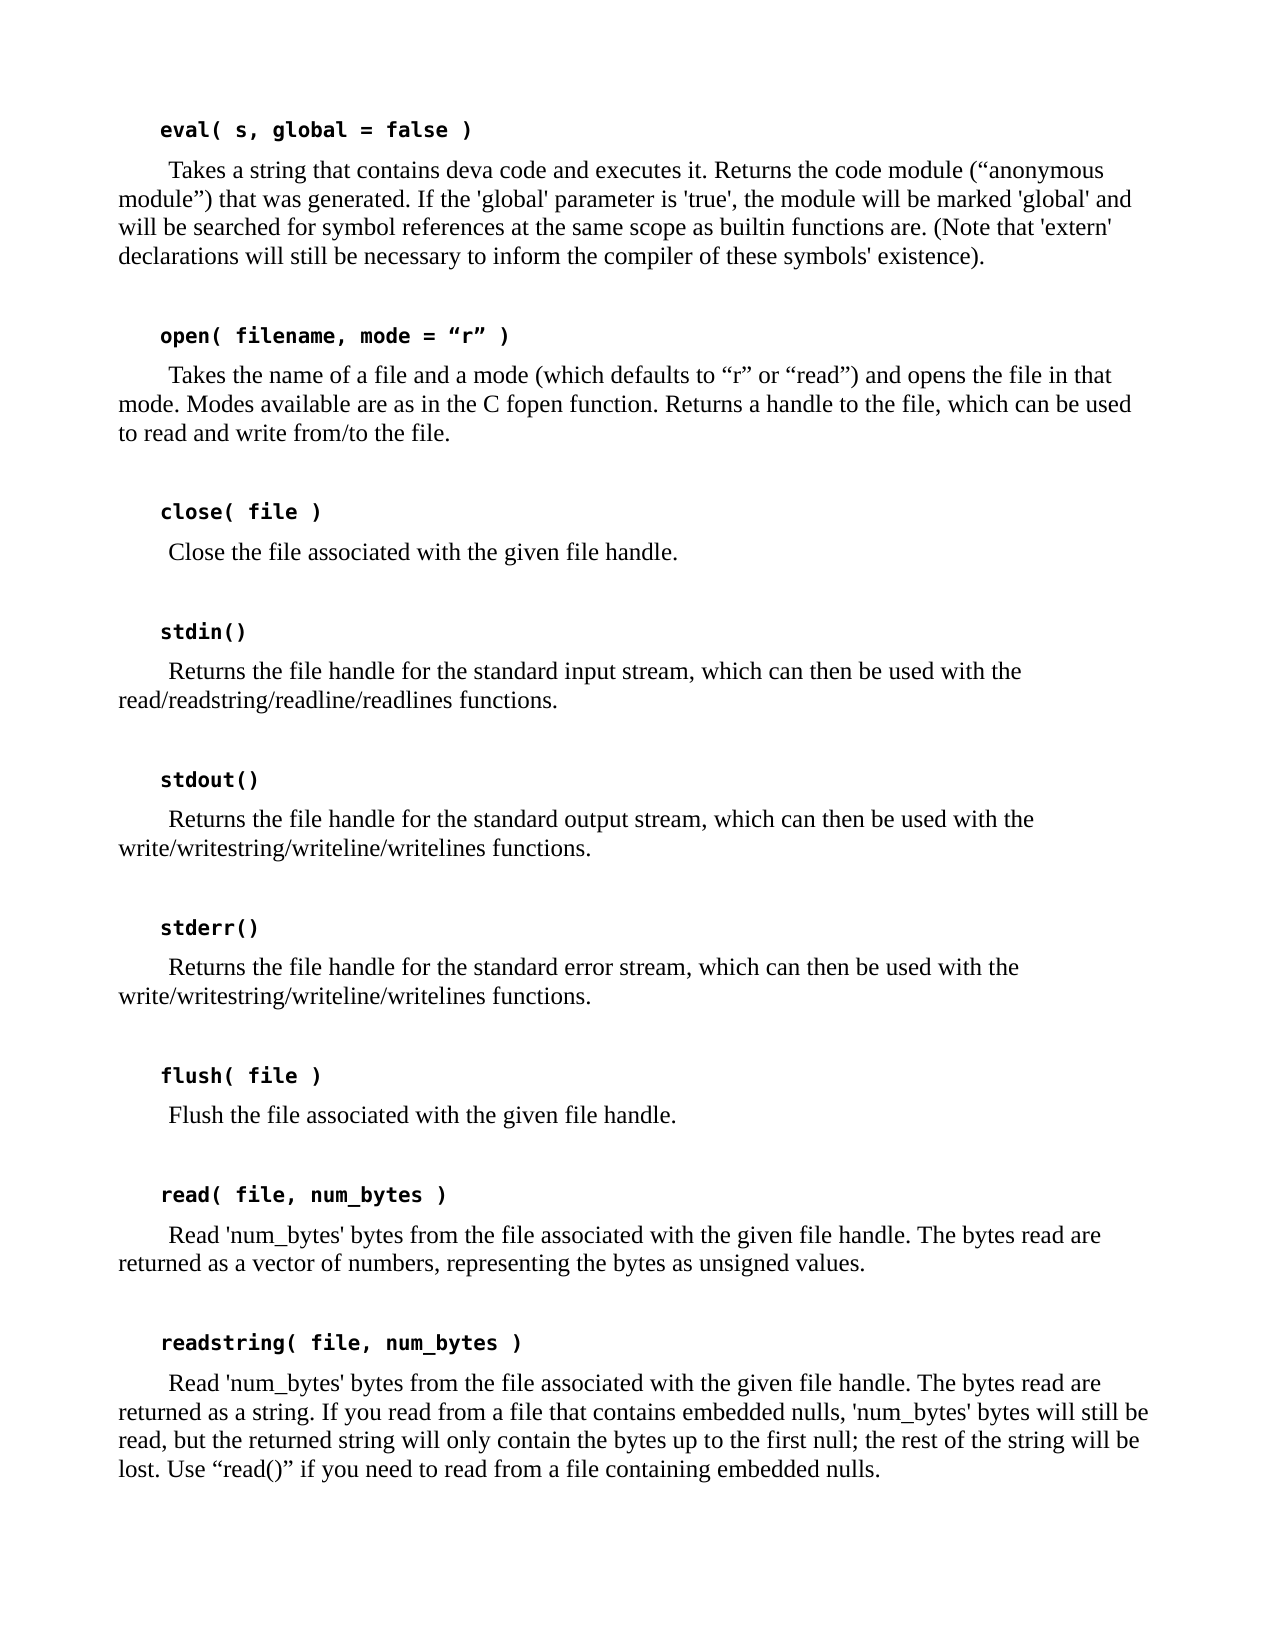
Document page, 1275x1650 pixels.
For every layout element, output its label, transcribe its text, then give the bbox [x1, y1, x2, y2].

text Takes the name of a file and a mode (which defaults to “r” or “read”) and opens the file in that mode. Modes available are as in the C fopen function. Returns a handle to the file, which can be used to read and write from/to the file. [118, 360, 1157, 447]
text Takes a string that contains deva code and executes it. Returns the code module (“anonymous module”) that was generated. If the 'global' parameter is 'true', the module will be marked 'global' and will be searched for symbol references at the same scope as builtin functions are. (Note that 'extern' declarations will still be necessary to inform the compiler of these symbols' existence). [118, 155, 1157, 270]
text Flush the file associated with the given file handle. [118, 1101, 1157, 1129]
text stderr() [118, 916, 1157, 940]
text Close the file associated with the given file handle. [118, 537, 1157, 566]
text stdout() [118, 768, 1157, 792]
text Returns the file handle for the standard output stream, which can then be used with the write/writestring/writeline/writelines functions. [118, 804, 1157, 862]
text Read 'num_bytes' bytes from the file associated with the given file handle. The bytes read are returned as a string. If you read from a file that contains embedded nulls, 'num_bytes' bytes will still be read, but the returned string will only contain the bytes up to the first null; the rest of the string will be lost. Use “read()” if you need to read from a file containing embedded nulls. [118, 1368, 1157, 1483]
text flush( file ) [118, 1064, 1157, 1088]
text open( filename, mode = “r” ) [118, 324, 1157, 348]
text Returns the file handle for the standard input stream, which can then be used with the read/readstring/readline/readlines functions. [118, 656, 1157, 714]
text eval( s, global = false ) [118, 118, 1157, 142]
text readstring( file, num_bytes ) [118, 1331, 1157, 1355]
text Read 'num_bytes' bytes from the file associated with the given file handle. The bytes read are returned as a vector of numbers, representing the bytes as unsigned values. [118, 1220, 1157, 1277]
text read( file, num_bytes ) [118, 1183, 1157, 1207]
text stdin() [118, 620, 1157, 644]
text close( file ) [118, 500, 1157, 525]
text Returns the file handle for the standard error stream, which can then be used with the write/writestring/writeline/writelines functions. [118, 952, 1157, 1010]
